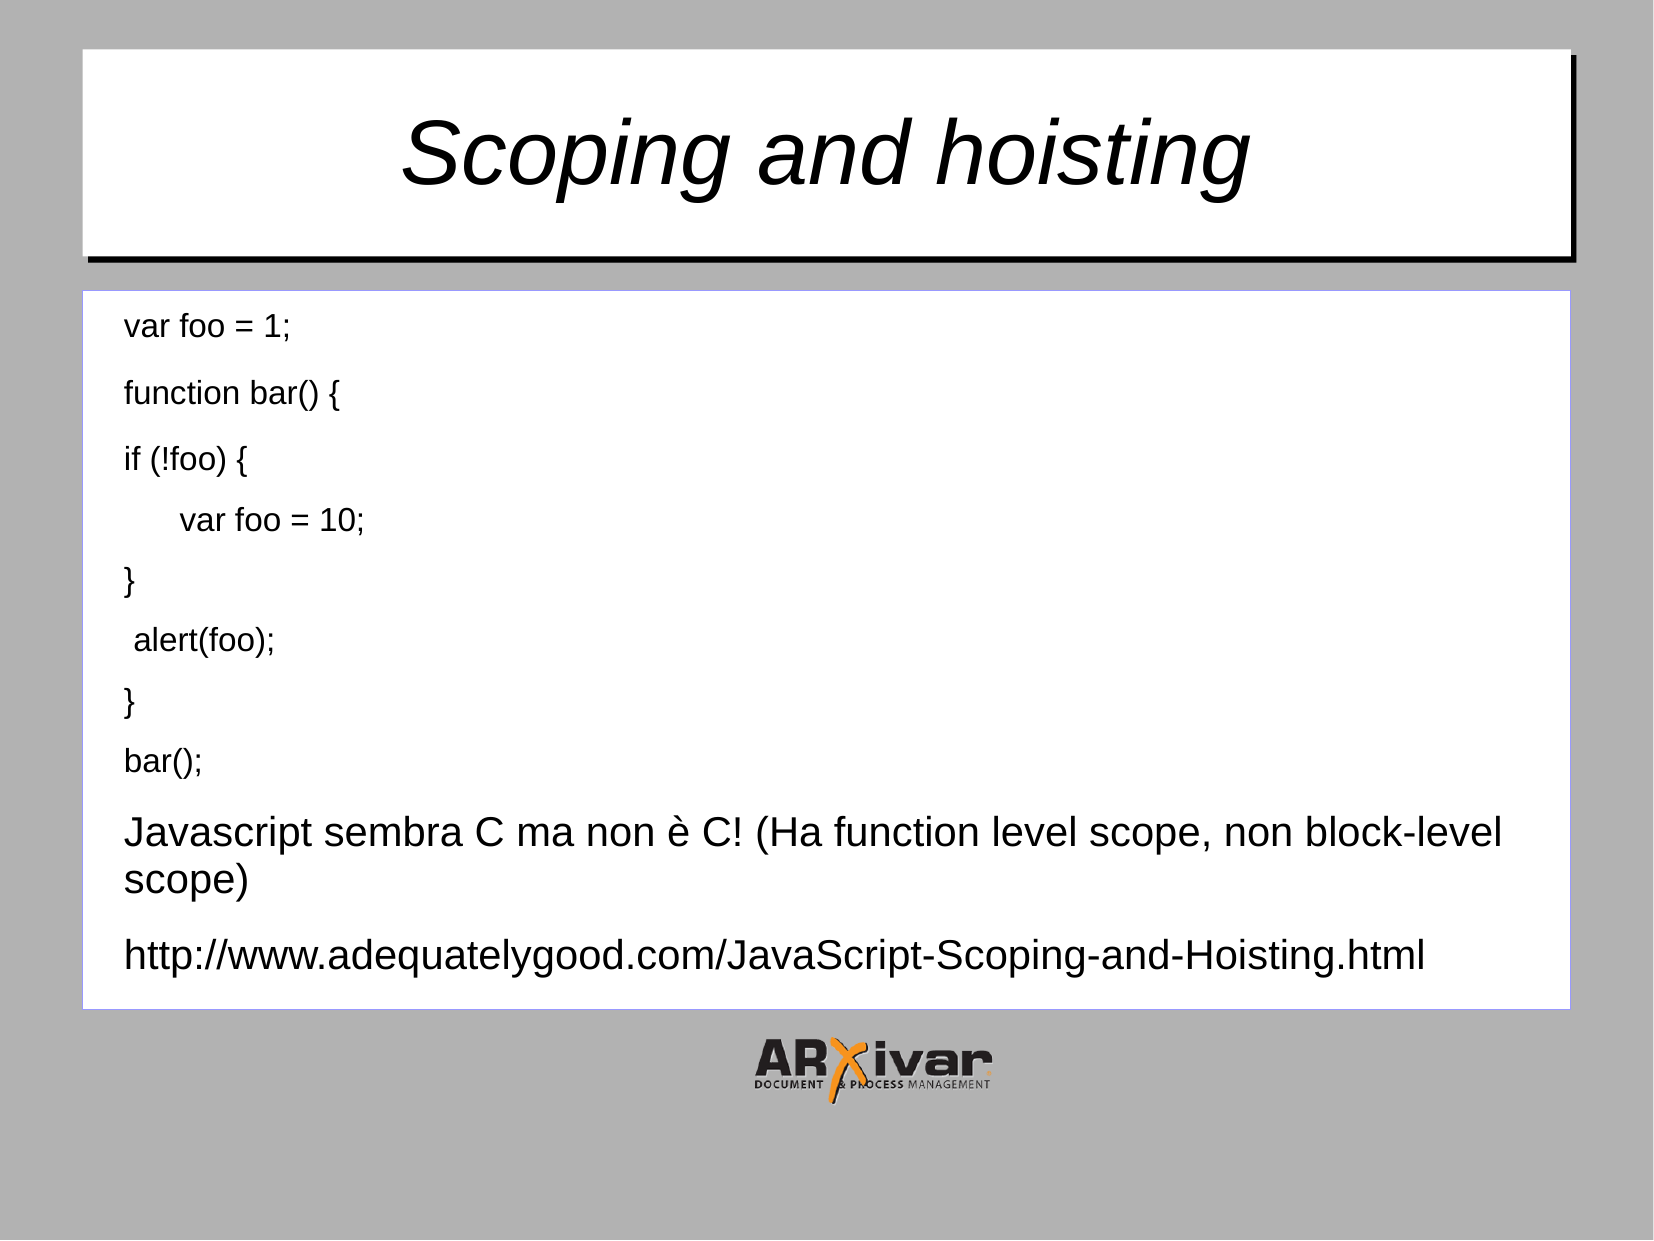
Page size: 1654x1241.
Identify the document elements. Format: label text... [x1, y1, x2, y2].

picture [755, 1031, 993, 1111]
title Scoping and hoisting [82, 49, 1571, 257]
list var foo = 1; function bar() { if (!foo) { var foo = 10; } alert(foo); } bar(); Javascript sembra C ma non è C! (Ha function level scope, non block-level scope) http://www.adequatelygood.com/JavaScript-Scoping-and-Hoisting.html [82, 290, 1571, 1010]
